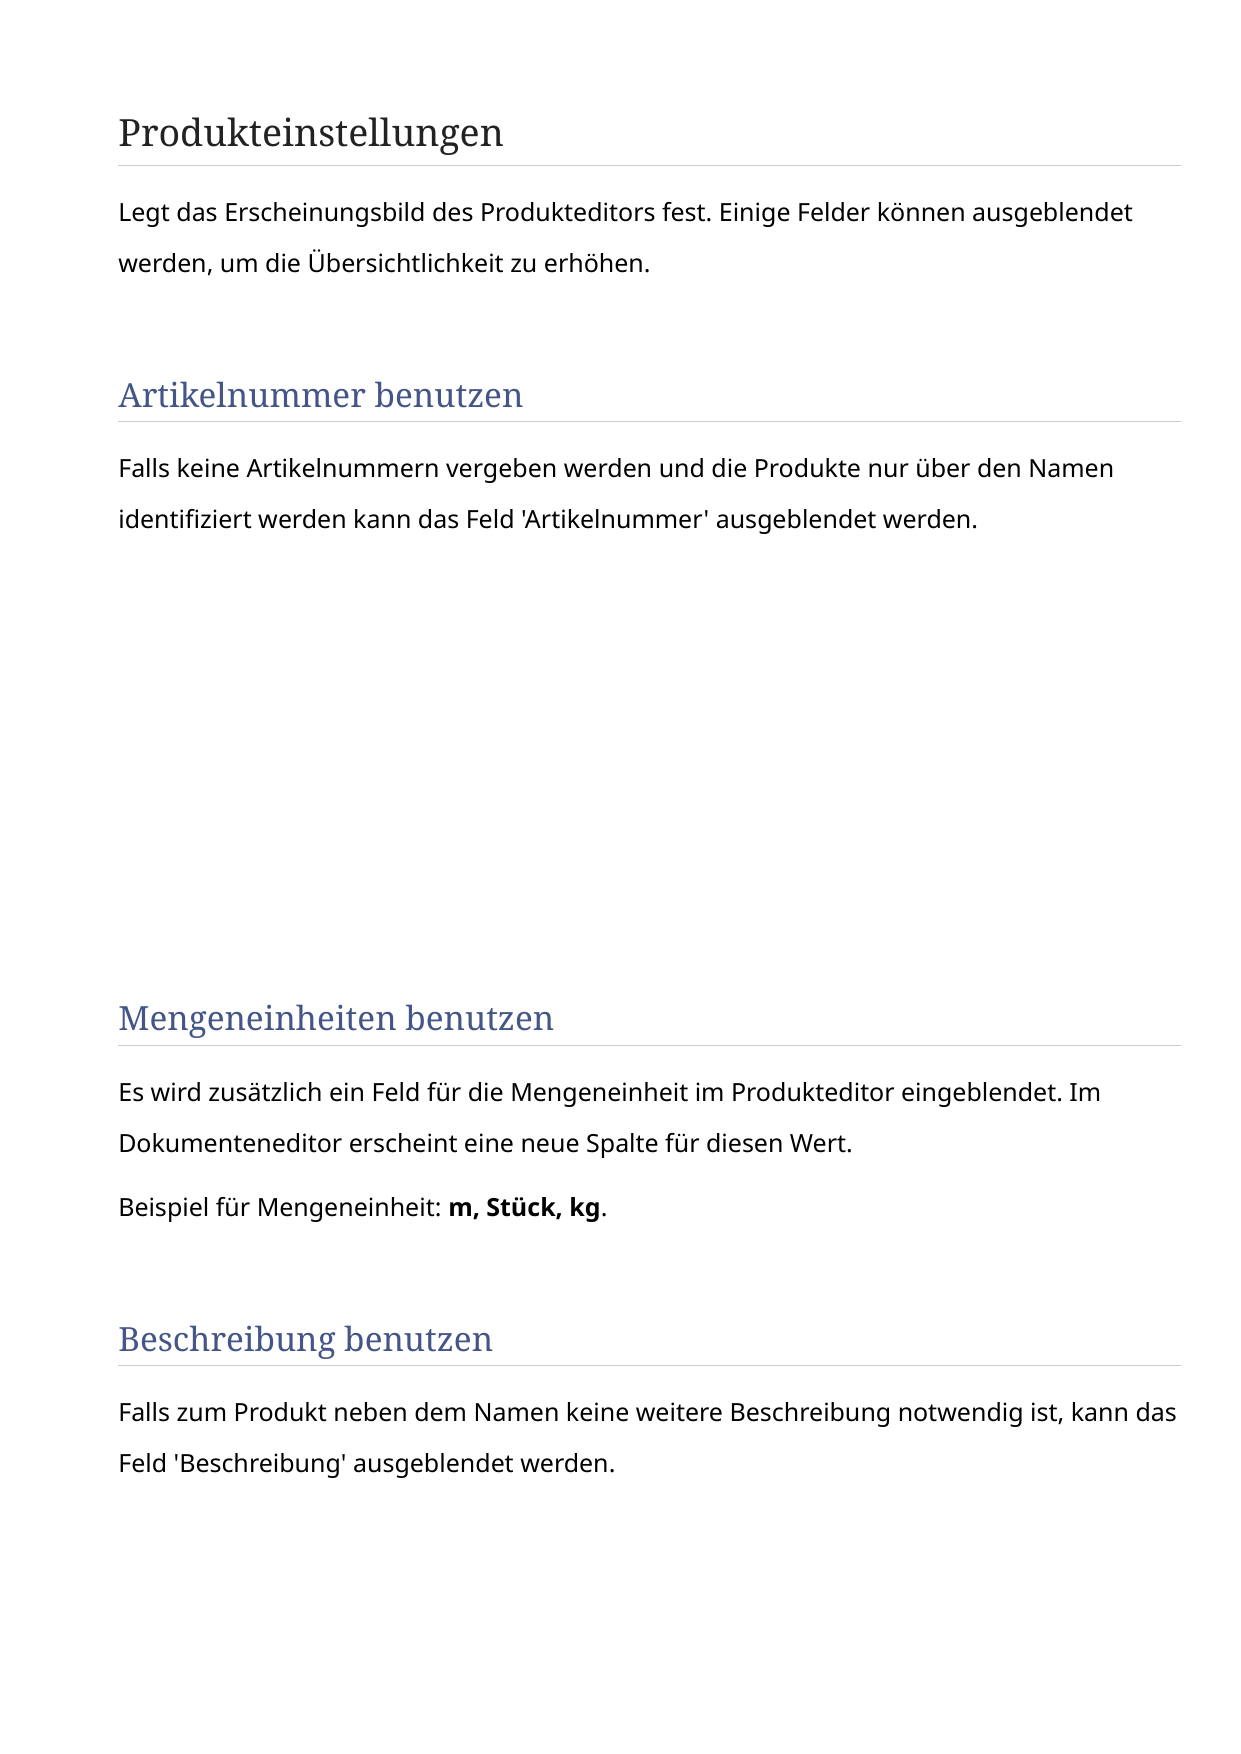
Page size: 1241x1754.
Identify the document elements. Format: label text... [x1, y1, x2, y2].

text Legt das Erscheinungsbild des Produkteditors fest. Einige Felder können ausgeblendet werden, um die Übersichtlichkeit zu erhöhen. [118, 194, 1181, 279]
subtitle Mengeneinheiten benutzen [118, 995, 1181, 1045]
subtitle Artikelnummer benutzen [118, 371, 1181, 421]
text Es wird zusätzlich ein Feld für die Mengeneinheit im Produkteditor eingeblendet. Im Dokumenteneditor erscheint eine neue Spalte für diesen Wert. [118, 1075, 1181, 1160]
text Beispiel für Mengeneinheit: m, Stück, kg. [118, 1189, 1181, 1223]
text Falls keine Artikelnummern vergeben werden und die Produkte nur über den Namen identifiziert werden kann das Feld 'Artikelnummer' ausgeblendet werden. [118, 451, 1181, 536]
subtitle Beschreibung benutzen [118, 1315, 1181, 1365]
text Falls zum Produkt neben dem Namen keine weitere Beschreibung notwendig ist, kann das Feld 'Beschreibung' ausgeblendet werden. [118, 1395, 1181, 1480]
subtitle Produkteinstellungen [118, 106, 1181, 165]
